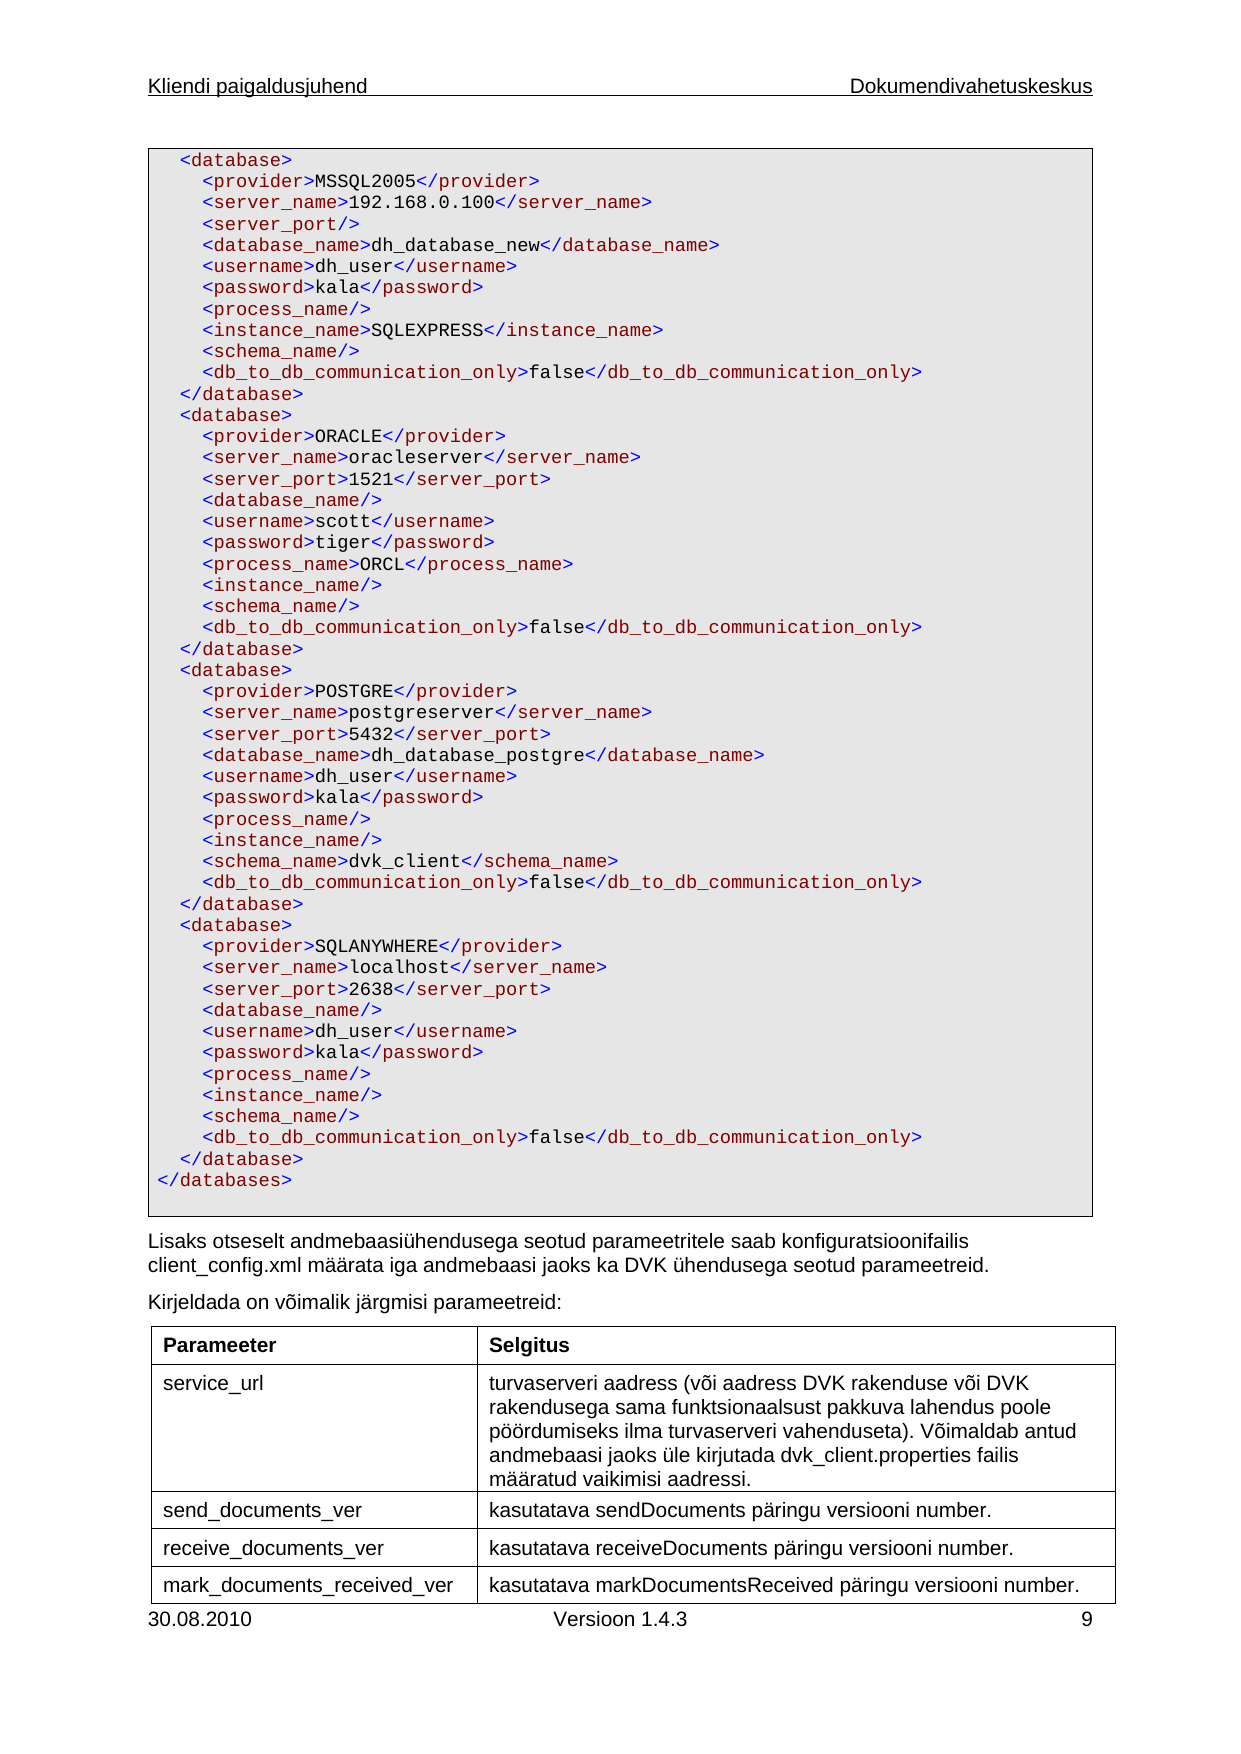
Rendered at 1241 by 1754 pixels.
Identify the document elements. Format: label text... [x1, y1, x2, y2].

text <database_name/> [149, 488, 1092, 509]
table_cell send_documents_ver [152, 1492, 477, 1528]
text <server_name>localhost</server_name> [149, 955, 1092, 976]
text <instance_name/> [149, 573, 1092, 594]
text <database> [149, 913, 1092, 934]
text </database> [149, 381, 1092, 403]
text <schema_name/> [149, 594, 1092, 615]
text <schema_name/> [149, 1104, 1092, 1125]
text </database> [149, 636, 1092, 658]
text <server_name>oracleserver</server_name> [149, 445, 1092, 466]
text </database> [149, 891, 1092, 913]
text <db_to_db_communication_only>false</db_to_db_communication_only> [149, 870, 1092, 891]
text <db_to_db_communication_only>false</db_to_db_communication_only> [149, 615, 1092, 636]
text <server_port>2638</server_port> [149, 976, 1092, 998]
text <provider>ORACLE</provider> [149, 424, 1092, 445]
table_cell mark_documents_received_ver [152, 1567, 477, 1603]
text <password>kala</password> [149, 1040, 1092, 1061]
text <database> [149, 658, 1092, 679]
text <provider>MSSQL2005</provider> [149, 169, 1092, 190]
text <process_name/> [149, 296, 1092, 318]
text <username>dh_user</username> [149, 1019, 1092, 1040]
text <instance_name/> [149, 1083, 1092, 1104]
text Lisaks otseselt andmebaasiühendusega seotud parameetritele saab konfiguratsioonifailis client_config.xml määrata iga andmebaasi jaoks ka DVK ühendusega seotud parameetreid. [148, 1229, 1093, 1277]
text <server_port>5432</server_port> [149, 721, 1092, 743]
text <database_name>dh_database_postgre</database_name> [149, 743, 1092, 764]
text </database> [149, 1146, 1092, 1168]
text <username>dh_user</username> [149, 764, 1092, 785]
text <db_to_db_communication_only>false</db_to_db_communication_only> [149, 1125, 1092, 1146]
text <instance_name>SQLEXPRESS</instance_name> [149, 318, 1092, 339]
table_cell kasutatava sendDocuments päringu versiooni number. [478, 1492, 1115, 1528]
text <password>kala</password> [149, 785, 1092, 806]
text <provider>SQLANYWHERE</provider> [149, 934, 1092, 955]
text <username>scott</username> [149, 509, 1092, 530]
text <process_name>ORCL</process_name> [149, 551, 1092, 573]
text <provider>POSTGRE</provider> [149, 679, 1092, 700]
table_cell service_url [152, 1365, 477, 1491]
text <server_port>1521</server_port> [149, 466, 1092, 488]
text <database_name/> [149, 998, 1092, 1019]
text <schema_name>dvk_client</schema_name> [149, 849, 1092, 870]
text Kirjeldada on võimalik järgmisi parameetreid: [148, 1289, 1093, 1313]
text <instance_name/> [149, 828, 1092, 849]
text <password>tiger</password> [149, 530, 1092, 551]
text <db_to_db_communication_only>false</db_to_db_communication_only> [149, 360, 1092, 381]
table_cell kasutatava receiveDocuments päringu versiooni number. [478, 1529, 1115, 1566]
text </databases> [149, 1168, 1092, 1189]
table_header Parameeter [152, 1327, 477, 1363]
text <database_name>dh_database_new</database_name> [149, 233, 1092, 254]
text <server_name>postgreserver</server_name> [149, 700, 1092, 721]
table_cell turvaserveri aadress (või aadress DVK rakenduse või DVK rakendusega sama funktsionaalsust pakkuva lahendus poole pöördumiseks ilma turvaserveri vahenduseta). Võimaldab antud andmebaasi jaoks üle kirjutada dvk_client.properties failis määratud vaikimisi aadressi. [478, 1365, 1115, 1491]
text <server_port/> [149, 211, 1092, 233]
text <process_name/> [149, 806, 1092, 828]
table_cell kasutatava markDocumentsReceived päringu versiooni number. [478, 1567, 1115, 1603]
table_cell receive_documents_ver [152, 1529, 477, 1566]
text <database> [149, 149, 1092, 169]
text <server_name>192.168.0.100</server_name> [149, 190, 1092, 211]
text <username>dh_user</username> [149, 254, 1092, 275]
text <password>kala</password> [149, 275, 1092, 296]
table_header Selgitus [478, 1327, 1115, 1363]
text <database> [149, 403, 1092, 424]
text <schema_name/> [149, 339, 1092, 360]
text <process_name/> [149, 1061, 1092, 1083]
